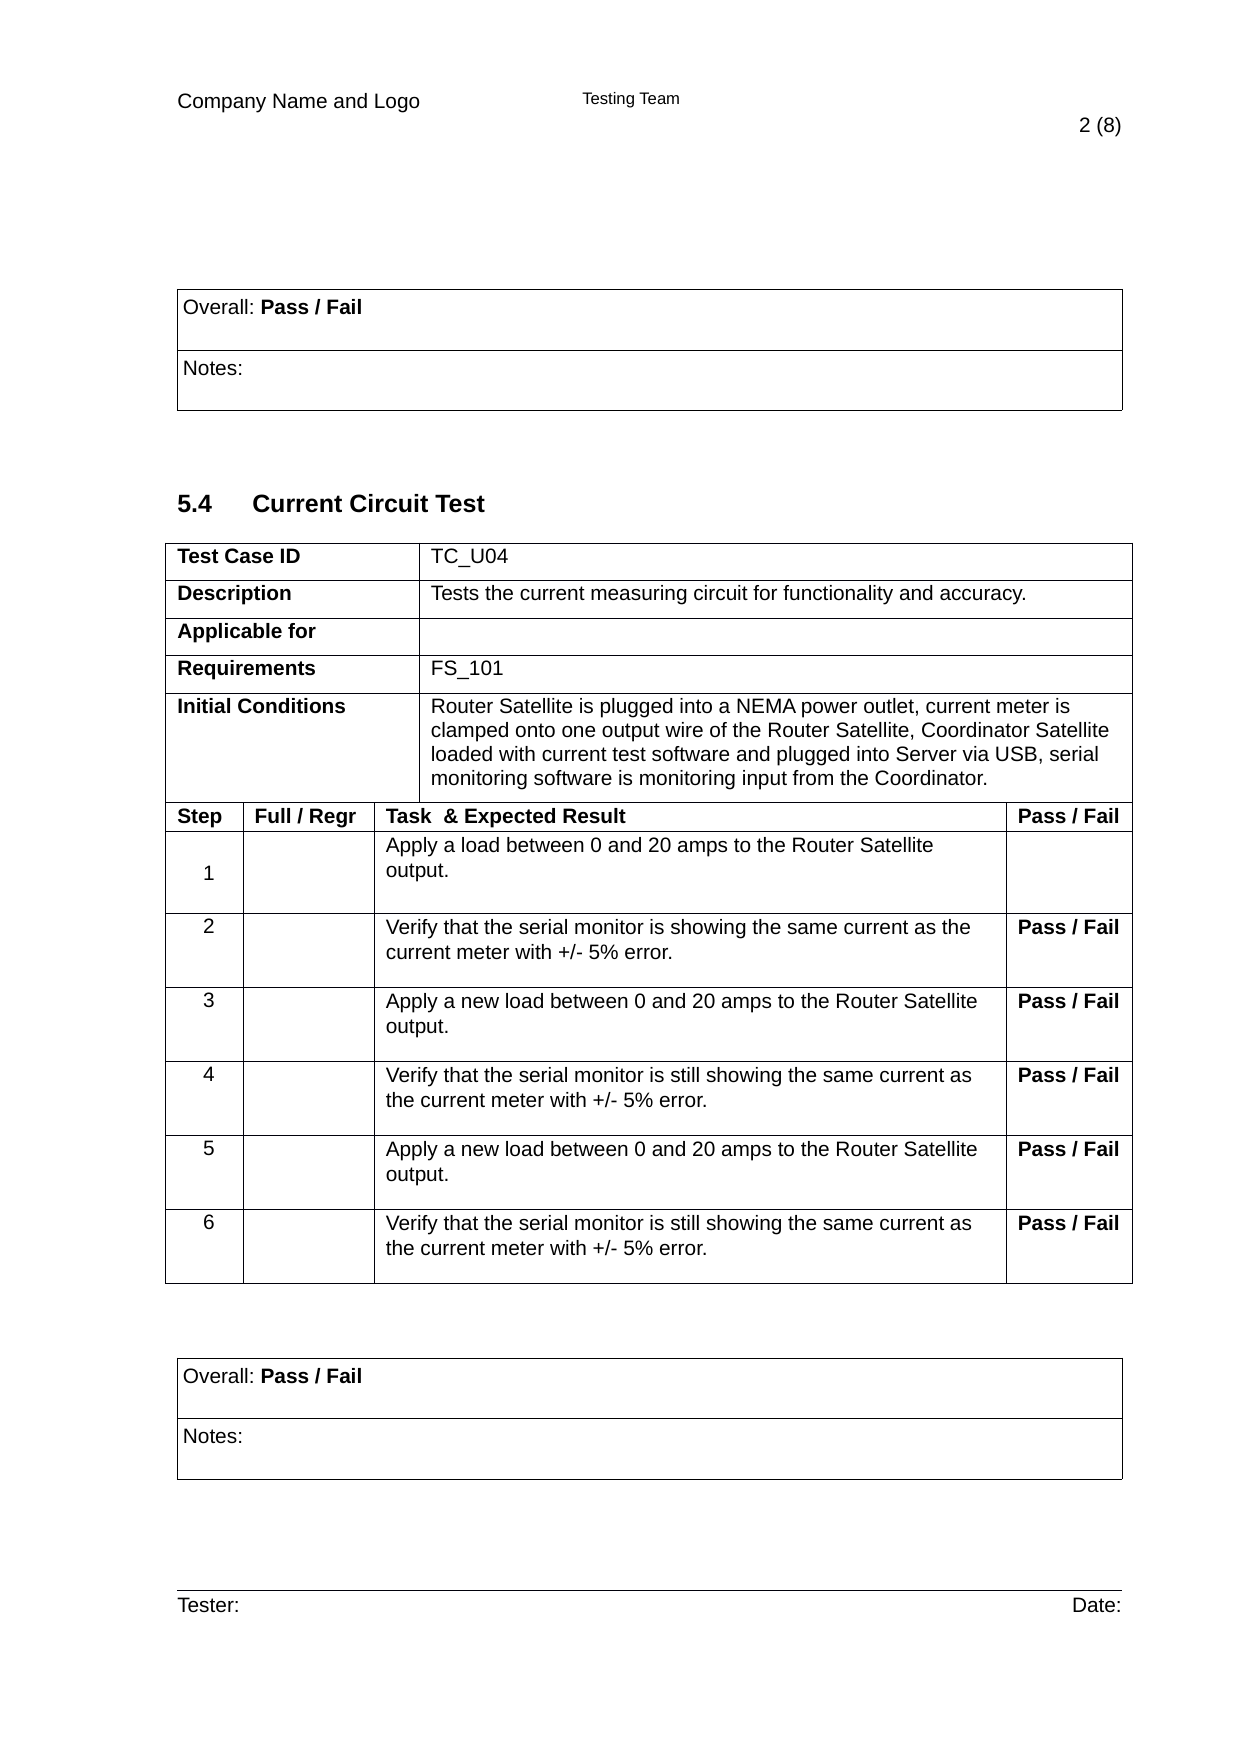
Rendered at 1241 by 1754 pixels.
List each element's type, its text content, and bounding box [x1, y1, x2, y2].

table_cell Verify that the serial monitor is showing the same current as the current meter with +/- 5% error. [375, 914, 1006, 987]
table_cell [166, 832, 243, 913]
table_header Overall: Pass / Fail [178, 1359, 1122, 1418]
table_cell Pass / Fail [1007, 1062, 1132, 1135]
table_cell Pass / Fail [1007, 988, 1132, 1061]
table_cell Tests the current measuring circuit for functionality and accuracy. [420, 581, 1132, 618]
table_cell [166, 988, 243, 1061]
table_header Overall: Pass / Fail [178, 290, 1122, 349]
table_cell Pass / Fail [1007, 1136, 1132, 1209]
table_cell [166, 1062, 243, 1135]
table_cell [244, 914, 374, 987]
table_cell FS_101 [420, 656, 1132, 693]
table_cell [244, 1062, 374, 1135]
table_cell [244, 1210, 374, 1283]
table_cell Pass / Fail [1007, 803, 1132, 831]
table_cell Full / Regr [244, 803, 374, 831]
table_cell Requirements [166, 656, 419, 693]
table_cell [244, 1136, 374, 1209]
table_cell Step [166, 803, 243, 831]
table_cell Notes: [178, 1419, 1122, 1479]
table_cell [244, 988, 374, 1061]
table_cell Apply a load between 0 and 20 amps to the Router Satellite output. [375, 832, 1006, 913]
table_cell Task & Expected Result [375, 803, 1006, 831]
table_cell [166, 1210, 243, 1283]
table_cell [166, 914, 243, 987]
table_cell Notes: [178, 351, 1122, 410]
table_cell Pass / Fail [1007, 1210, 1132, 1283]
table_cell Verify that the serial monitor is still showing the same current as the current meter with +/- 5% error. [375, 1210, 1006, 1283]
table_header Test Case ID [166, 544, 419, 580]
table_cell [1007, 832, 1132, 913]
subtitle Current Circuit Test [177, 489, 1122, 518]
table_cell Pass / Fail [1007, 914, 1132, 987]
table_cell Router Satellite is plugged into a NEMA power outlet, current meter is clamped onto one output wire of the Router Satellite, Coordinator Satellite loaded with current test software and plugged into Server via USB, serial monitoring software is monitoring input from the Coordinator. [420, 694, 1132, 802]
table_cell Apply a new load between 0 and 20 amps to the Router Satellite output. [375, 1136, 1006, 1209]
table_header TC_U04 [420, 544, 1132, 580]
table_cell [420, 619, 1132, 655]
table_cell Apply a new load between 0 and 20 amps to the Router Satellite output. [375, 988, 1006, 1061]
table_cell Applicable for [166, 619, 419, 655]
table_cell Initial Conditions [166, 694, 419, 802]
table_cell [166, 1136, 243, 1209]
table_cell Verify that the serial monitor is still showing the same current as the current meter with +/- 5% error. [375, 1062, 1006, 1135]
table_cell Description [166, 581, 419, 618]
table_cell [244, 832, 374, 913]
